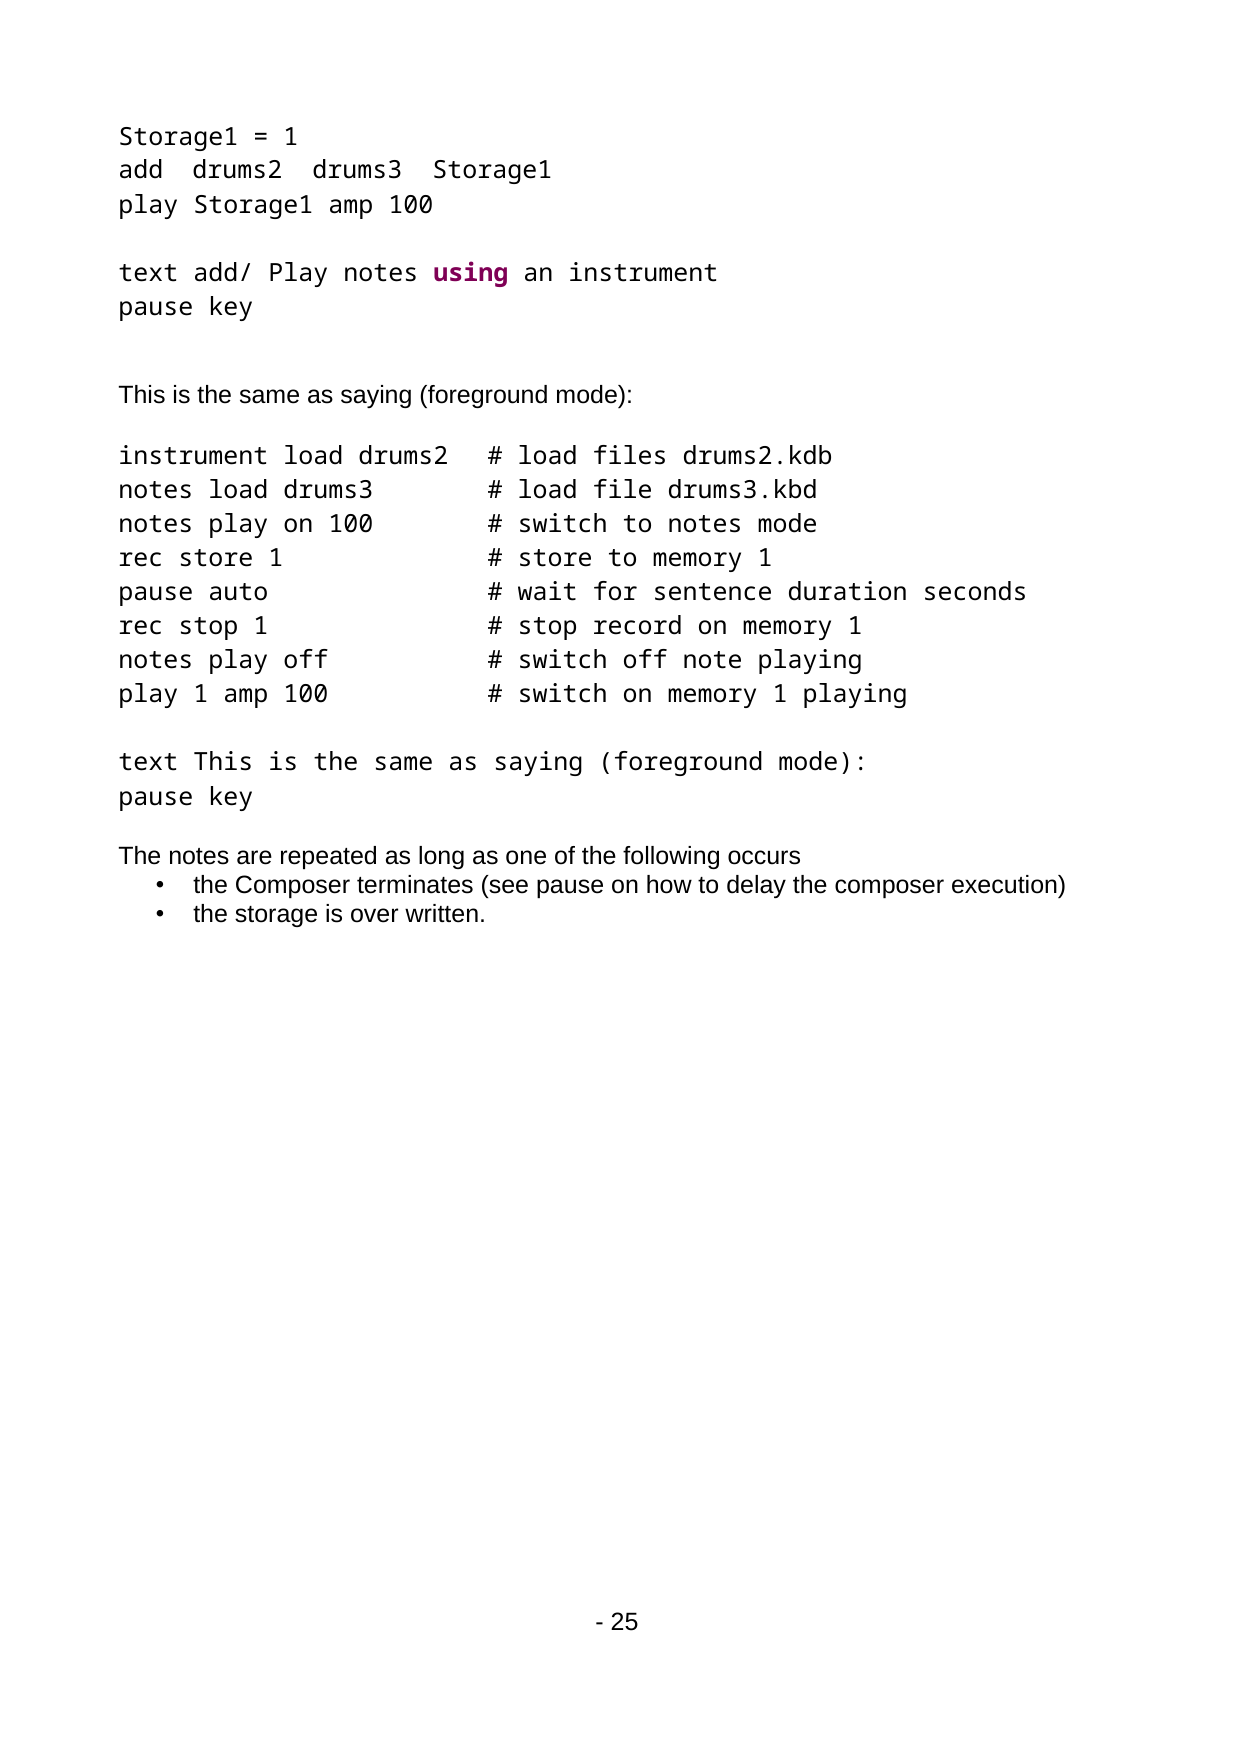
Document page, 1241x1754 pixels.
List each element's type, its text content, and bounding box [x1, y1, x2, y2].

text add drums2 drums3 Storage1 [118, 152, 1122, 186]
text instrument load drums2 # load files drums2.kdb [118, 437, 1122, 472]
text pause key [118, 288, 1122, 322]
text notes play off # switch off note playing [118, 642, 1122, 676]
text Storage1 = 1 [118, 118, 1122, 152]
text rec store 1 # store to memory 1 [118, 540, 1122, 574]
text The notes are repeated as long as one of the following occurs [118, 841, 1122, 870]
text notes load drums3 # load file drums3.kbd [118, 472, 1122, 506]
list the Composer terminates (see pause on how to delay the composer execution) [156, 870, 1122, 898]
list the storage is over written. [156, 898, 1122, 927]
text notes play on 100 # switch to notes mode [118, 506, 1122, 540]
text play Storage1 amp 100 [118, 186, 1122, 220]
text pause key [118, 778, 1122, 812]
text text This is the same as saying (foreground mode): [118, 744, 1122, 778]
text pause auto # wait for sentence duration seconds [118, 574, 1122, 608]
text This is the same as saying (foreground mode): [118, 380, 1122, 409]
text text add/ Play notes using an instrument [118, 254, 1122, 288]
text rec stop 1 # stop record on memory 1 [118, 608, 1122, 642]
text play 1 amp 100 # switch on memory 1 playing [118, 676, 1122, 710]
